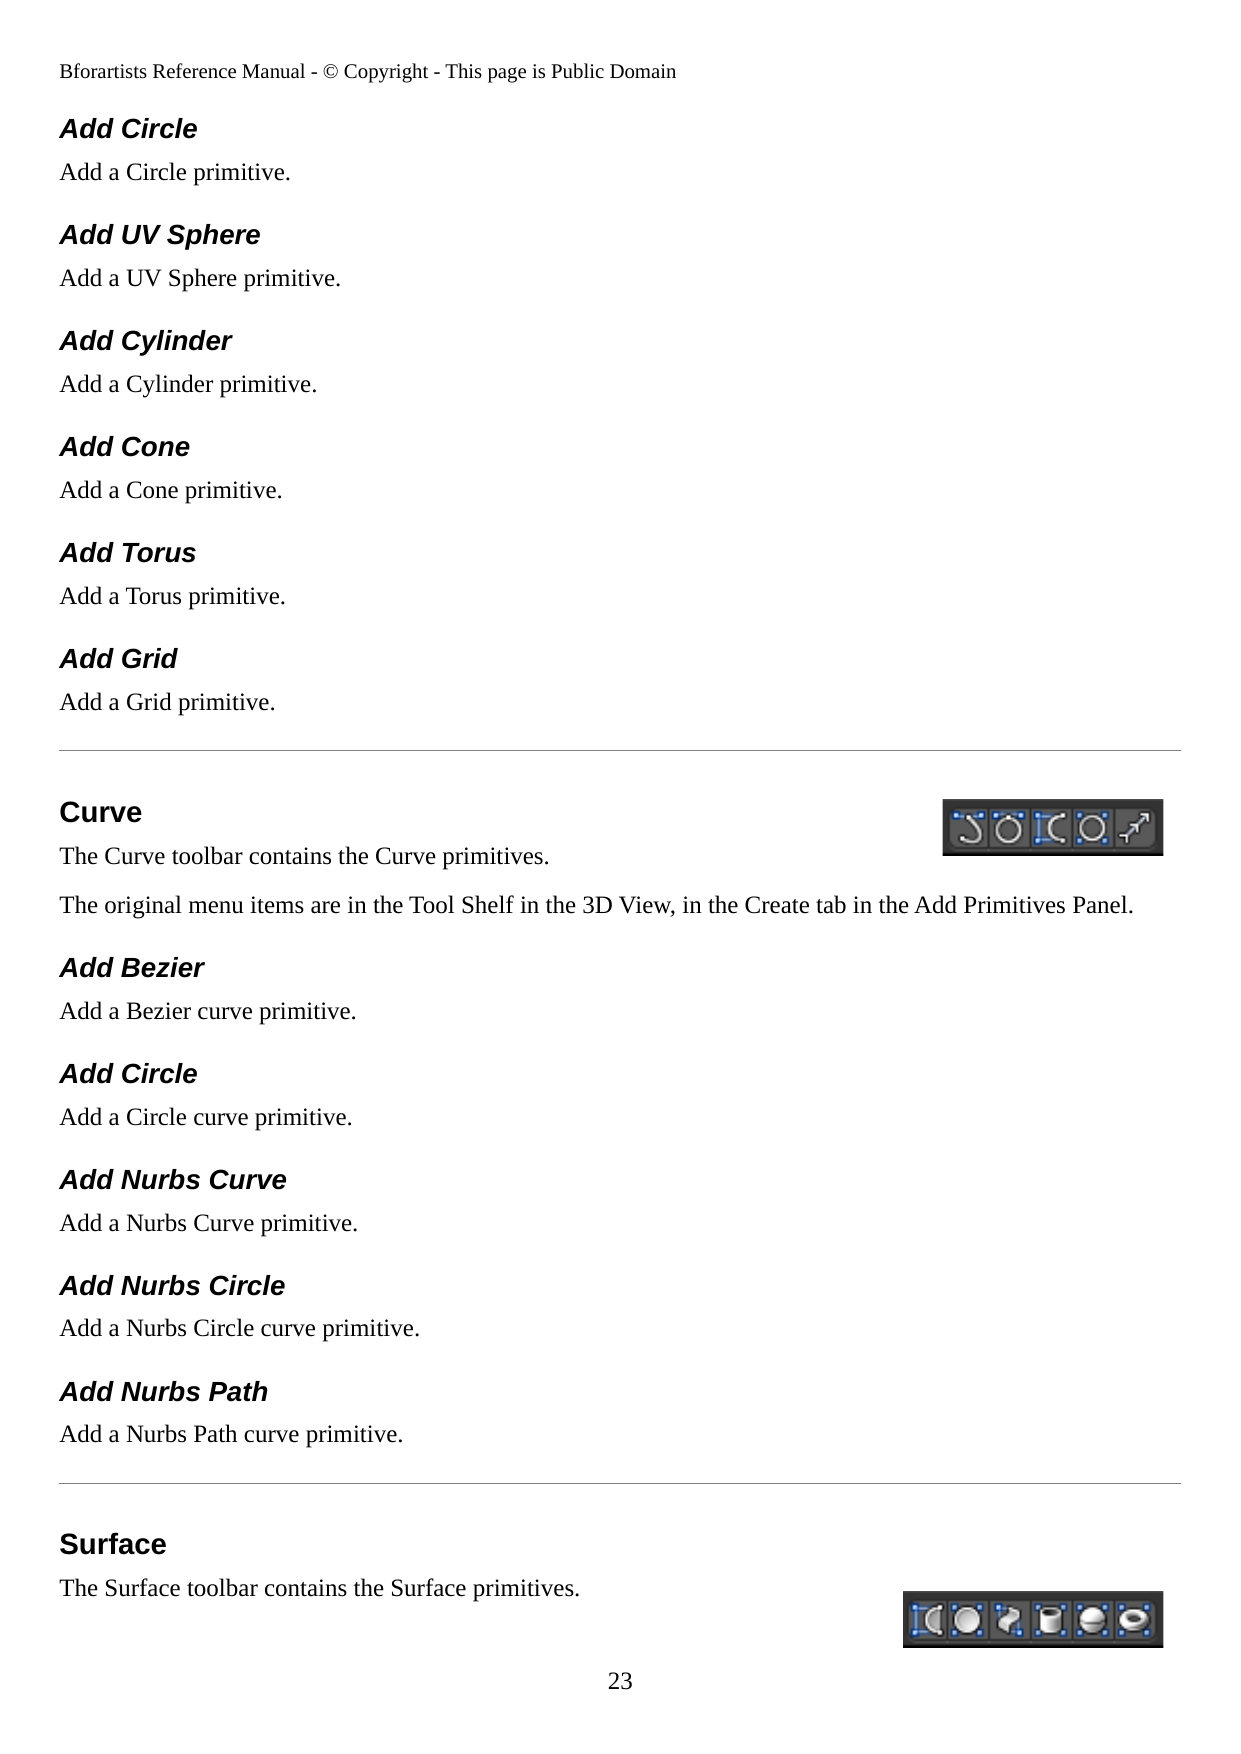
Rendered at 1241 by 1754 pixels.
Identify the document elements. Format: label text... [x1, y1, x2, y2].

subtitle Add Nurbs Path [59, 1375, 1181, 1407]
text Add a Circle curve primitive. [59, 1102, 1181, 1130]
text Add a Bezier curve primitive. [59, 996, 1181, 1024]
text Add a Grid primitive. [59, 687, 1181, 715]
subtitle Add Circle [59, 1057, 1181, 1089]
text Add a Cylinder primitive. [59, 369, 1181, 398]
subtitle Add Cone [59, 430, 1181, 462]
subtitle Add Circle [59, 113, 1181, 144]
subtitle Add Cylinder [59, 324, 1181, 356]
text The original menu items are in the Tool Shelf in the 3D View, in the Create tab in the Add Primitives Panel. [59, 890, 1181, 918]
text Add a Nurbs Circle curve primitive. [59, 1313, 1181, 1342]
picture [903, 1591, 1164, 1648]
text Add a Circle primitive. [59, 157, 1181, 186]
text The Curve toolbar contains the Curve primitives. [59, 841, 1181, 869]
text Add a Nurbs Path curve primitive. [59, 1419, 1181, 1448]
text Add a UV Sphere primitive. [59, 263, 1181, 292]
subtitle Add Nurbs Curve [59, 1163, 1181, 1195]
text Add a Cone primitive. [59, 475, 1181, 503]
text Add a Torus primitive. [59, 581, 1181, 609]
subtitle Curve [59, 794, 1181, 828]
text The Surface toolbar contains the Surface primitives. [59, 1573, 1181, 1602]
subtitle Add Nurbs Circle [59, 1269, 1181, 1301]
subtitle Add UV Sphere [59, 218, 1181, 250]
subtitle Add Torus [59, 536, 1181, 568]
subtitle Add Bezier [59, 951, 1181, 983]
picture [942, 799, 1164, 856]
text Add a Nurbs Curve primitive. [59, 1208, 1181, 1236]
subtitle Add Grid [59, 642, 1181, 674]
subtitle Surface [59, 1527, 1181, 1561]
